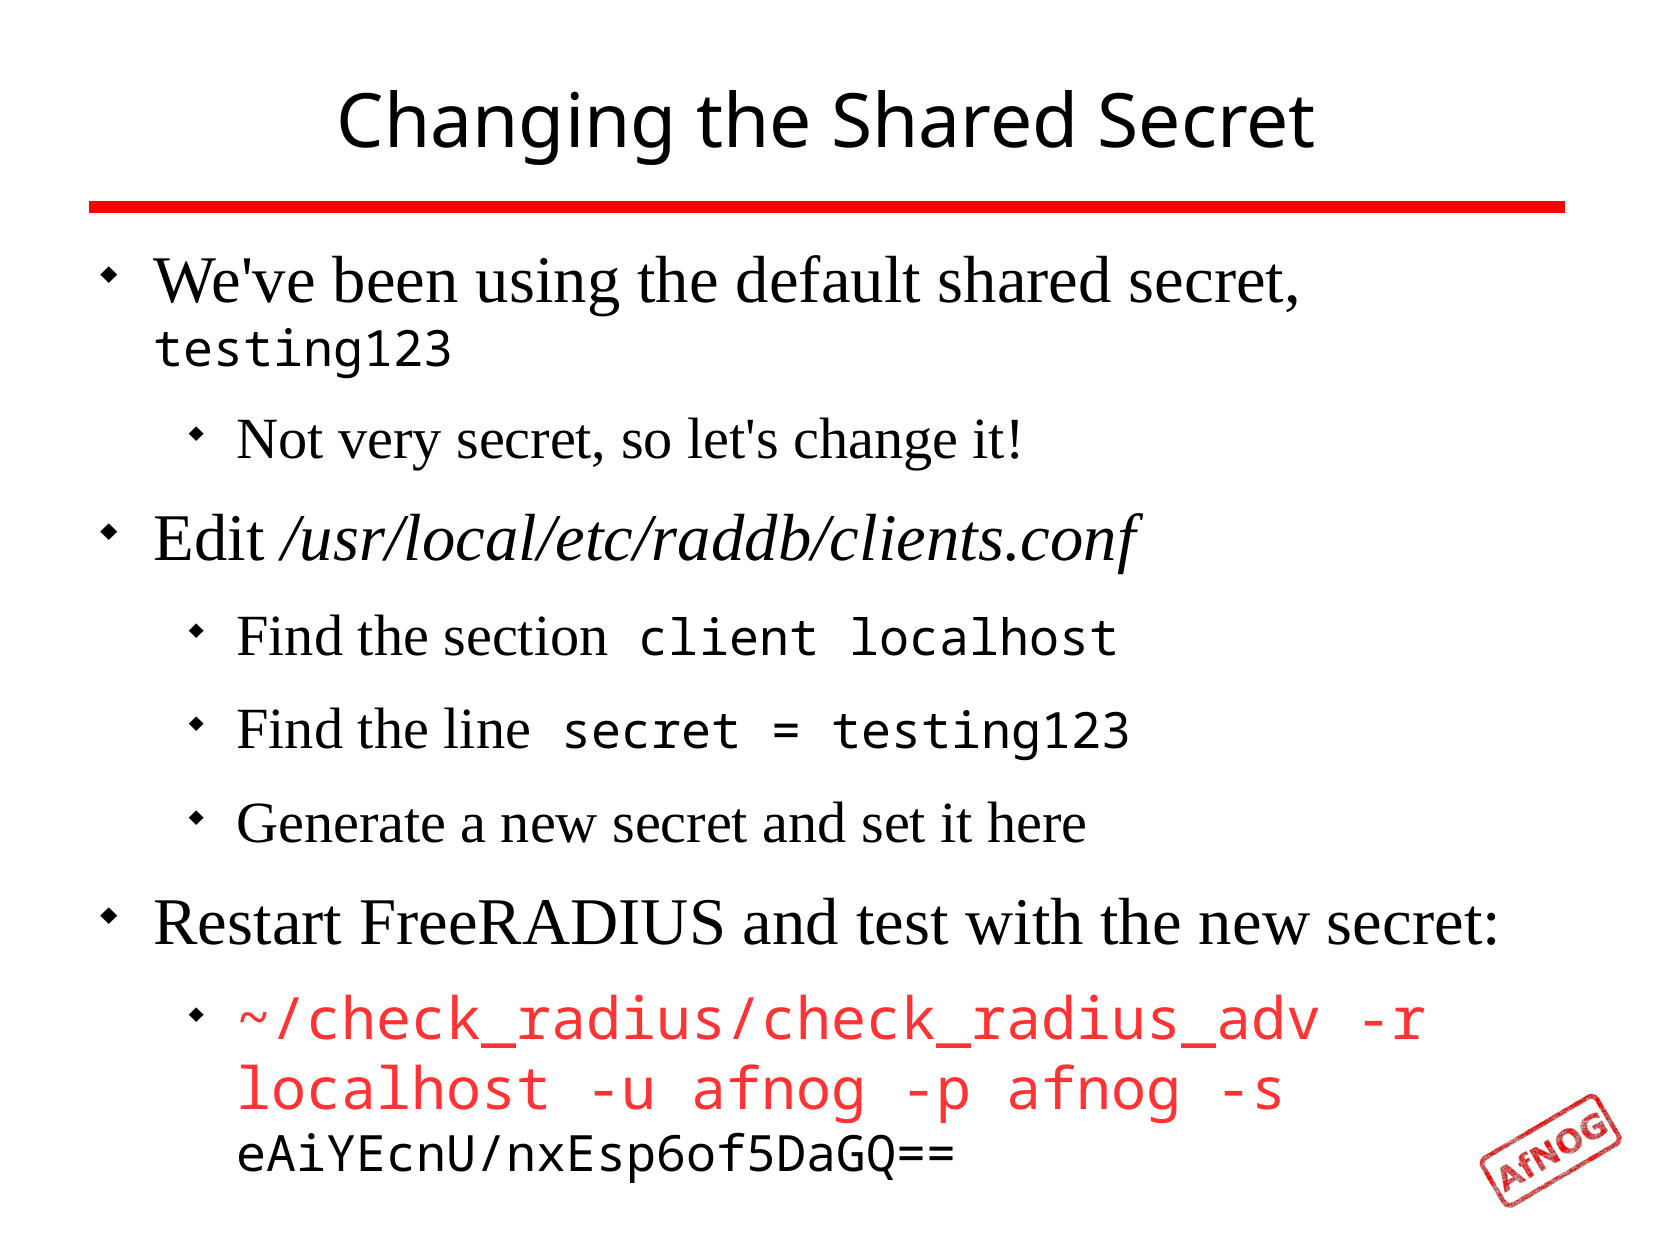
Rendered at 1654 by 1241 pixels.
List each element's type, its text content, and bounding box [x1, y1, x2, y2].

picture [1476, 1090, 1625, 1211]
title Changing the Shared Secret [82, 29, 1571, 207]
list We've been using the default shared secret, testing123 Not very secret, so let's change it! Edit /usr/local/etc/raddb/clients.conf Find the section client localhost Find the line secret = testing123 Generate a new secret and set it here Restart FreeRADIUS and test with the new secret: ~/check_radius/check_radius_adv -r localhost -u afnog -p afnog -s eAiYEcnU/nxEsp6of5DaGQ== [82, 236, 1571, 1152]
